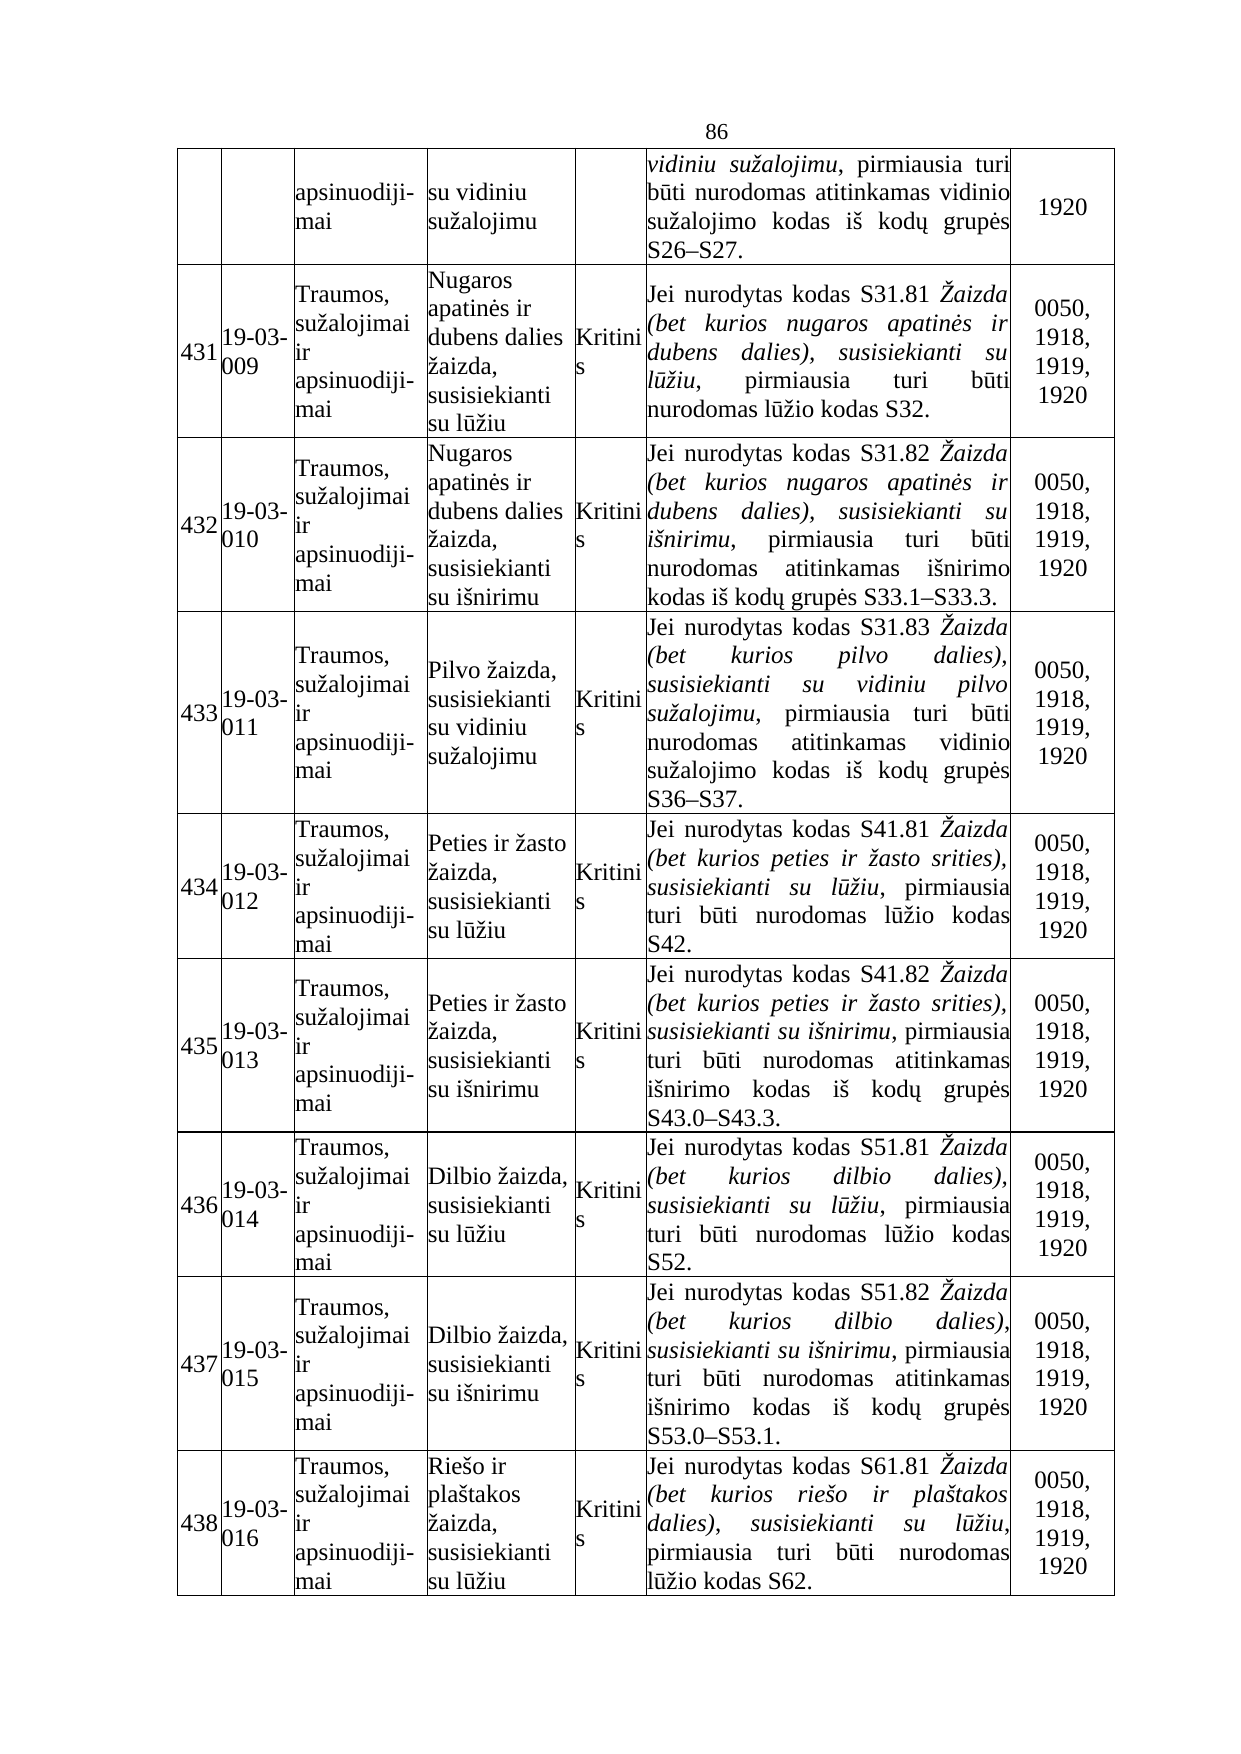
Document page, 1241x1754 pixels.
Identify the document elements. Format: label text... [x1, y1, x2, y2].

table_cell 433 [178, 612, 221, 813]
table_cell Kritinis [576, 265, 646, 437]
table_cell Kritinis [576, 438, 646, 611]
table_cell Traumos, sužalojimai ir apsinuodiji-mai [295, 814, 427, 958]
table_cell apsinuodiji-mai [295, 149, 427, 264]
table_cell Traumos, sužalojimai ir apsinuodiji-mai [295, 438, 427, 611]
table_cell Nugaros apatinės ir dubens dalies žaizda, susisiekianti su išnirimu [428, 438, 575, 611]
table_cell Kritinis [576, 1277, 646, 1450]
table_cell 0050, 1918, 1919, 1920 [1011, 265, 1114, 437]
table_cell 0050, 1918, 1919, 1920 [1011, 1277, 1114, 1450]
table_cell 19-03-016 [222, 1451, 294, 1594]
table_cell Pilvo žaizda, susisiekianti su vidiniu sužalojimu [428, 612, 575, 813]
table_cell 1920 [1011, 149, 1114, 264]
table_cell 19-03-014 [222, 1133, 294, 1276]
table_cell 0050, 1918, 1919, 1920 [1011, 1133, 1114, 1276]
table_cell Peties ir žasto žaizda, susisiekianti su išnirimu [428, 959, 575, 1131]
table_cell 435 [178, 959, 221, 1131]
table_cell Nugaros apatinės ir dubens dalies žaizda, susisiekianti su lūžiu [428, 265, 575, 437]
table_cell Dilbio žaizda, susisiekianti su išnirimu [428, 1277, 575, 1450]
table_cell Peties ir žasto žaizda, susisiekianti su lūžiu [428, 814, 575, 958]
table_cell su vidiniu sužalojimu [428, 149, 575, 264]
table_cell Traumos, sužalojimai ir apsinuodiji-mai [295, 1451, 427, 1594]
table_cell 0050, 1918, 1919, 1920 [1011, 814, 1114, 958]
table_cell 19-03-013 [222, 959, 294, 1131]
table_cell Jei nurodytas kodas S61.81 Žaizda (bet kurios riešo ir plaštakos dalies), susisiekianti su lūžiu, pirmiausia turi būti nurodomas lūžio kodas S62. [647, 1451, 1010, 1594]
table_cell Kritinis [576, 1451, 646, 1594]
table_cell [576, 149, 646, 264]
table_cell Traumos, sužalojimai ir apsinuodiji-mai [295, 265, 427, 437]
table_cell vidiniu sužalojimu, pirmiausia turi būti nurodomas atitinkamas vidinio sužalojimo kodas iš kodų grupės S26–S27. [647, 149, 1010, 264]
table_cell Jei nurodytas kodas S41.81 Žaizda (bet kurios peties ir žasto srities), susisiekianti su lūžiu, pirmiausia turi būti nurodomas lūžio kodas S42. [647, 814, 1010, 958]
table_cell 438 [178, 1451, 221, 1594]
table_cell Kritinis [576, 612, 646, 813]
table_cell Jei nurodytas kodas S31.83 Žaizda (bet kurios pilvo dalies), susisiekianti su vidiniu pilvo sužalojimu, pirmiausia turi būti nurodomas atitinkamas vidinio sužalojimo kodas iš kodų grupės S36–S37. [647, 612, 1010, 813]
table_cell 19-03-015 [222, 1277, 294, 1450]
table_cell 434 [178, 814, 221, 958]
table_cell 437 [178, 1277, 221, 1450]
table_cell Kritinis [576, 1133, 646, 1276]
table_cell Dilbio žaizda, susisiekianti su lūžiu [428, 1133, 575, 1276]
table_cell Jei nurodytas kodas S31.81 Žaizda (bet kurios nugaros apatinės ir dubens dalies), susisiekianti su lūžiu, pirmiausia turi būti nurodomas lūžio kodas S32. [647, 265, 1010, 437]
table_cell Jei nurodytas kodas S31.82 Žaizda (bet kurios nugaros apatinės ir dubens dalies), susisiekianti su išnirimu, pirmiausia turi būti nurodomas atitinkamas išnirimo kodas iš kodų grupės S33.1–S33.3. [647, 438, 1010, 611]
table_cell 0050, 1918, 1919, 1920 [1011, 438, 1114, 611]
table_cell 19-03-012 [222, 814, 294, 958]
table_cell Traumos, sužalojimai ir apsinuodiji-mai [295, 1277, 427, 1450]
table_cell [178, 149, 221, 264]
table_cell Jei nurodytas kodas S51.82 Žaizda (bet kurios dilbio dalies), susisiekianti su išnirimu, pirmiausia turi būti nurodomas atitinkamas išnirimo kodas iš kodų grupės S53.0‒S53.1. [647, 1277, 1010, 1450]
table_cell 0050, 1918, 1919, 1920 [1011, 959, 1114, 1131]
table_cell 0050, 1918, 1919, 1920 [1011, 612, 1114, 813]
table_cell 19-03-011 [222, 612, 294, 813]
table_cell 432 [178, 438, 221, 611]
table_cell 431 [178, 265, 221, 437]
table_cell Kritinis [576, 959, 646, 1131]
table_cell [222, 149, 294, 264]
table_cell 19-03-009 [222, 265, 294, 437]
table_cell 436 [178, 1133, 221, 1276]
table_cell Traumos, sužalojimai ir apsinuodiji-mai [295, 612, 427, 813]
table_cell Traumos, sužalojimai ir apsinuodiji-mai [295, 959, 427, 1131]
table_cell Riešo ir plaštakos žaizda, susisiekianti su lūžiu [428, 1451, 575, 1594]
table_cell Traumos, sužalojimai ir apsinuodiji-mai [295, 1133, 427, 1276]
table_cell 19-03-010 [222, 438, 294, 611]
table_cell Kritinis [576, 814, 646, 958]
table_cell 0050, 1918, 1919, 1920 [1011, 1451, 1114, 1594]
table_cell Jei nurodytas kodas S41.82 Žaizda (bet kurios peties ir žasto srities), susisiekianti su išnirimu, pirmiausia turi būti nurodomas atitinkamas išnirimo kodas iš kodų grupės S43.0‒S43.3. [647, 959, 1010, 1131]
table_cell Jei nurodytas kodas S51.81 Žaizda (bet kurios dilbio dalies), susisiekianti su lūžiu, pirmiausia turi būti nurodomas lūžio kodas S52. [647, 1133, 1010, 1276]
